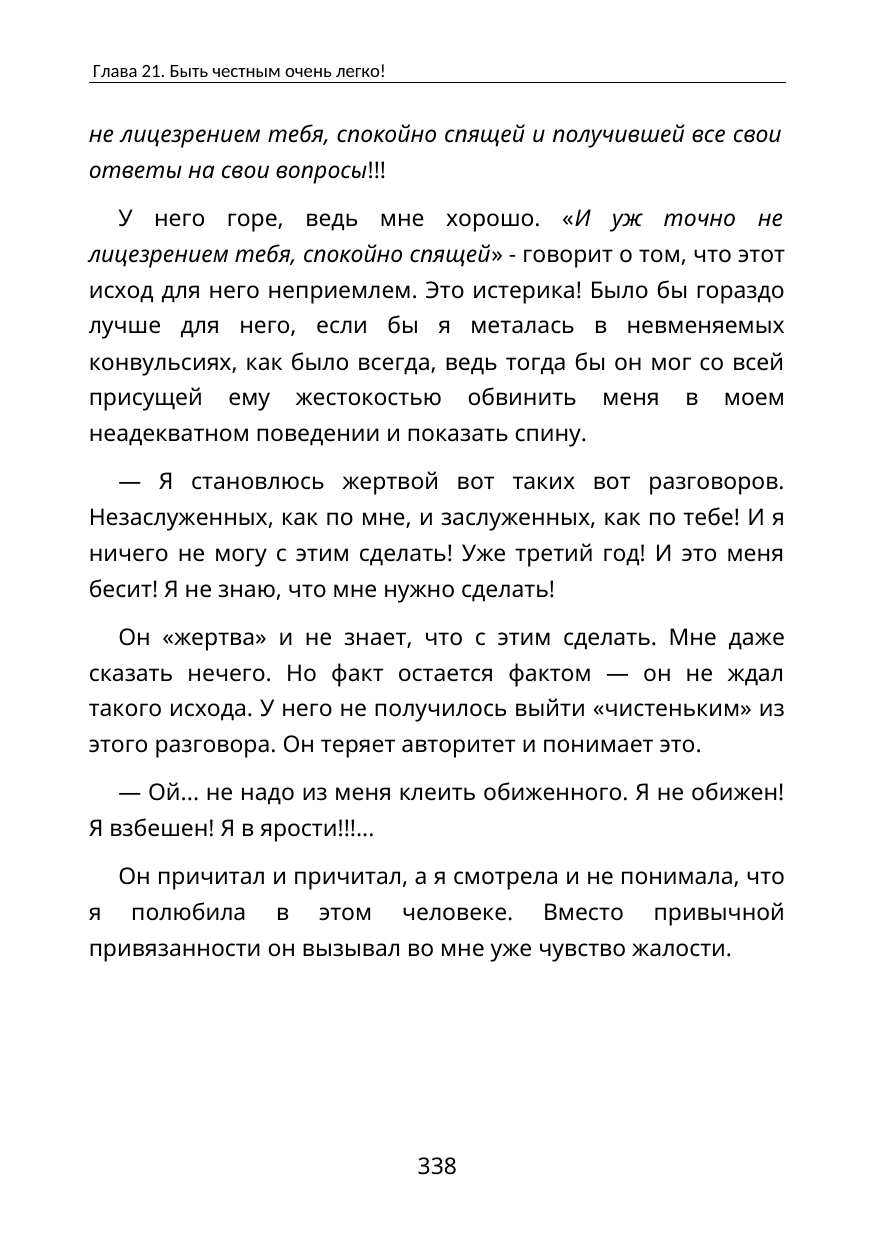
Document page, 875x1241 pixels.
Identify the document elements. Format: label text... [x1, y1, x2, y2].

text Он «жертва» и не знает, что с этим сделать. Мне даже сказать нечего. Но факт остается фактом — он не ждал такого исхода. У него не получилось выйти «чистеньким» из этого разговора. Он теряет авторитет и понимает это. [88, 621, 786, 759]
text — Ой... не надо из меня клеить обиженного. Я не обижен! Я взбешен! Я в ярости!!!... [88, 776, 786, 843]
text У него горе, ведь мне хорошо. «И уж точно не лицезрением тебя, спокойно спящей» - говорит о том, что этот исход для него неприемлем. Это истерика! Было бы гораздо лучше для него, если бы я металась в невменяемых конвульсиях, как было всегда, ведь тогда бы он мог со всей присущей ему жестокостью обвинить меня в моем неадекватном поведении и показать спину. [88, 202, 786, 448]
text — Я становлюсь жертвой вот таких вот разговоров. Незаслуженных, как по мне, и заслуженных, как по тебе! И я ничего не могу с этим сделать! Уже третий год! И это меня бесит! Я не знаю, что мне нужно сделать! [88, 465, 786, 604]
text не лицезрением тебя, спокойно спящей и получившей все свои ответы на свои вопросы!!! [88, 118, 786, 185]
text Он причитал и причитал, а я смотрела и не понимала, что я полюбила в этом человеке. Вместо привычной привязанности он вызывал во мне уже чувство жалости. [88, 860, 786, 963]
